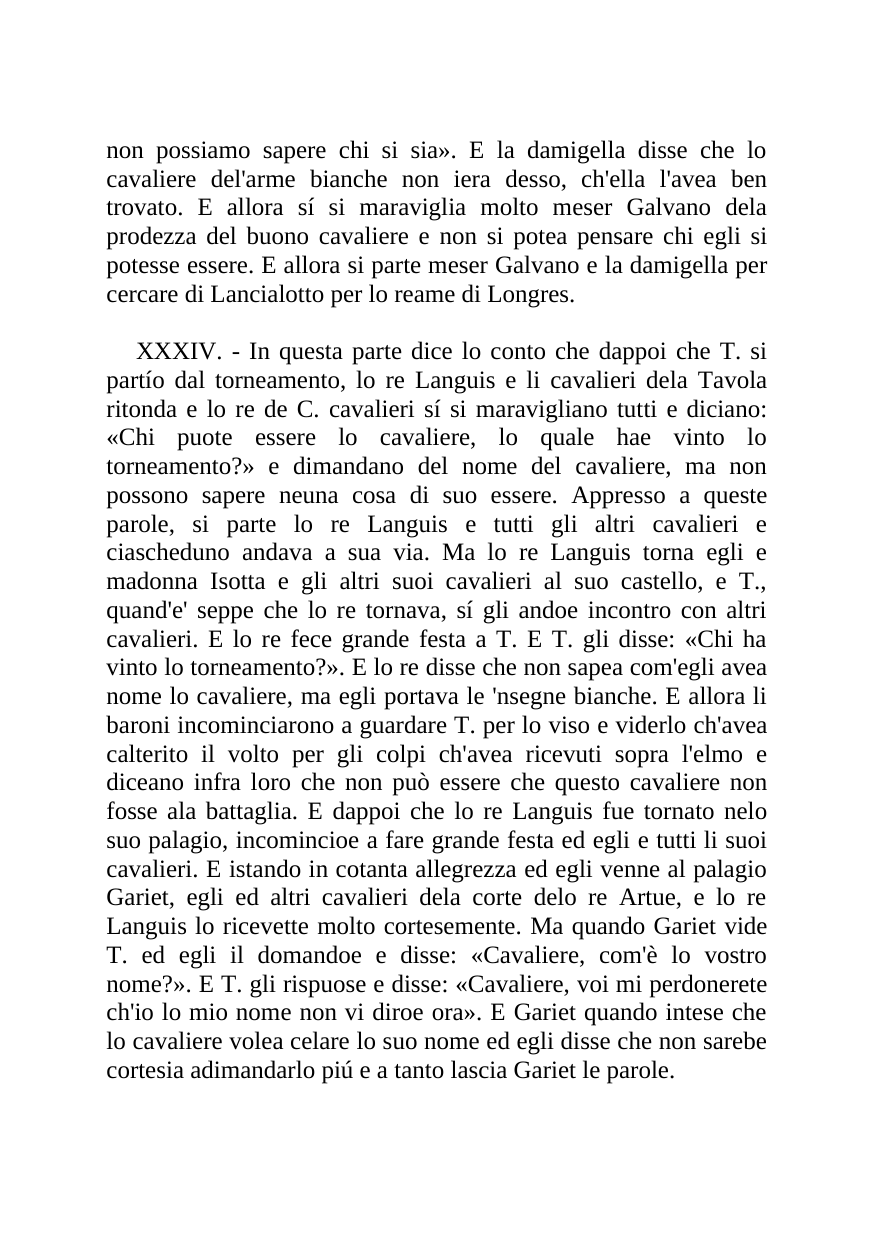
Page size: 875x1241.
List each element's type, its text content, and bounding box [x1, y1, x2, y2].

text non possiamo sapere chi si sia». E la damigella disse che lo cavaliere del'arme bianche non iera desso, ch'ella l'avea ben trovato. E allora sí si maraviglia molto meser Galvano dela prodezza del buono cavaliere e non si potea pensare chi egli si potesse essere. E allora si parte meser Galvano e la damigella per cercare di Lancialotto per lo reame di Longres. [106, 135, 768, 307]
text XXXIV. - In questa parte dice lo conto che dappoi che T. si partío dal torneamento, lo re Languis e li cavalieri dela Tavola ritonda e lo re de C. cavalieri sí si maravigliano tutti e diciano: «Chi puote essere lo cavaliere, lo quale hae vinto lo torneamento?» e dimandano del nome del cavaliere, ma non possono sapere neuna cosa di suo essere. Appresso a queste parole, si parte lo re Languis e tutti gli altri cavalieri e ciascheduno andava a sua via. Ma lo re Languis torna egli e madonna Isotta e gli altri suoi cavalieri al suo castello, e T., quand'e' seppe che lo re tornava, sí gli andoe incontro con altri cavalieri. E lo re fece grande festa a T. E T. gli disse: «Chi ha vinto lo torneamento?». E lo re disse che non sapea com'egli avea nome lo cavaliere, ma egli portava le 'nsegne bianche. E allora li baroni incominciarono a guardare T. per lo viso e viderlo ch'avea calterito il volto per gli colpi ch'avea ricevuti sopra l'elmo e diceano infra loro che non può essere che questo cavaliere non fosse ala battaglia. E dappoi che lo re Languis fue tornato nelo suo palagio, incomincioe a fare grande festa ed egli e tutti li suoi cavalieri. E istando in cotanta allegrezza ed egli venne al palagio Gariet, egli ed altri cavalieri dela corte delo re Artue, e lo re Languis lo ricevette molto cortesemente. Ma quando Gariet vide T. ed egli il domandoe e disse: «Cavaliere, com'è lo vostro nome?». E T. gli rispuose e disse: «Cavaliere, voi mi perdonerete ch'io lo mio nome non vi diroe ora». E Gariet quando intese che lo cavaliere volea celare lo suo nome ed egli disse che non sarebe cortesia adimandarlo piú e a tanto lascia Gariet le parole. [106, 336, 768, 1084]
